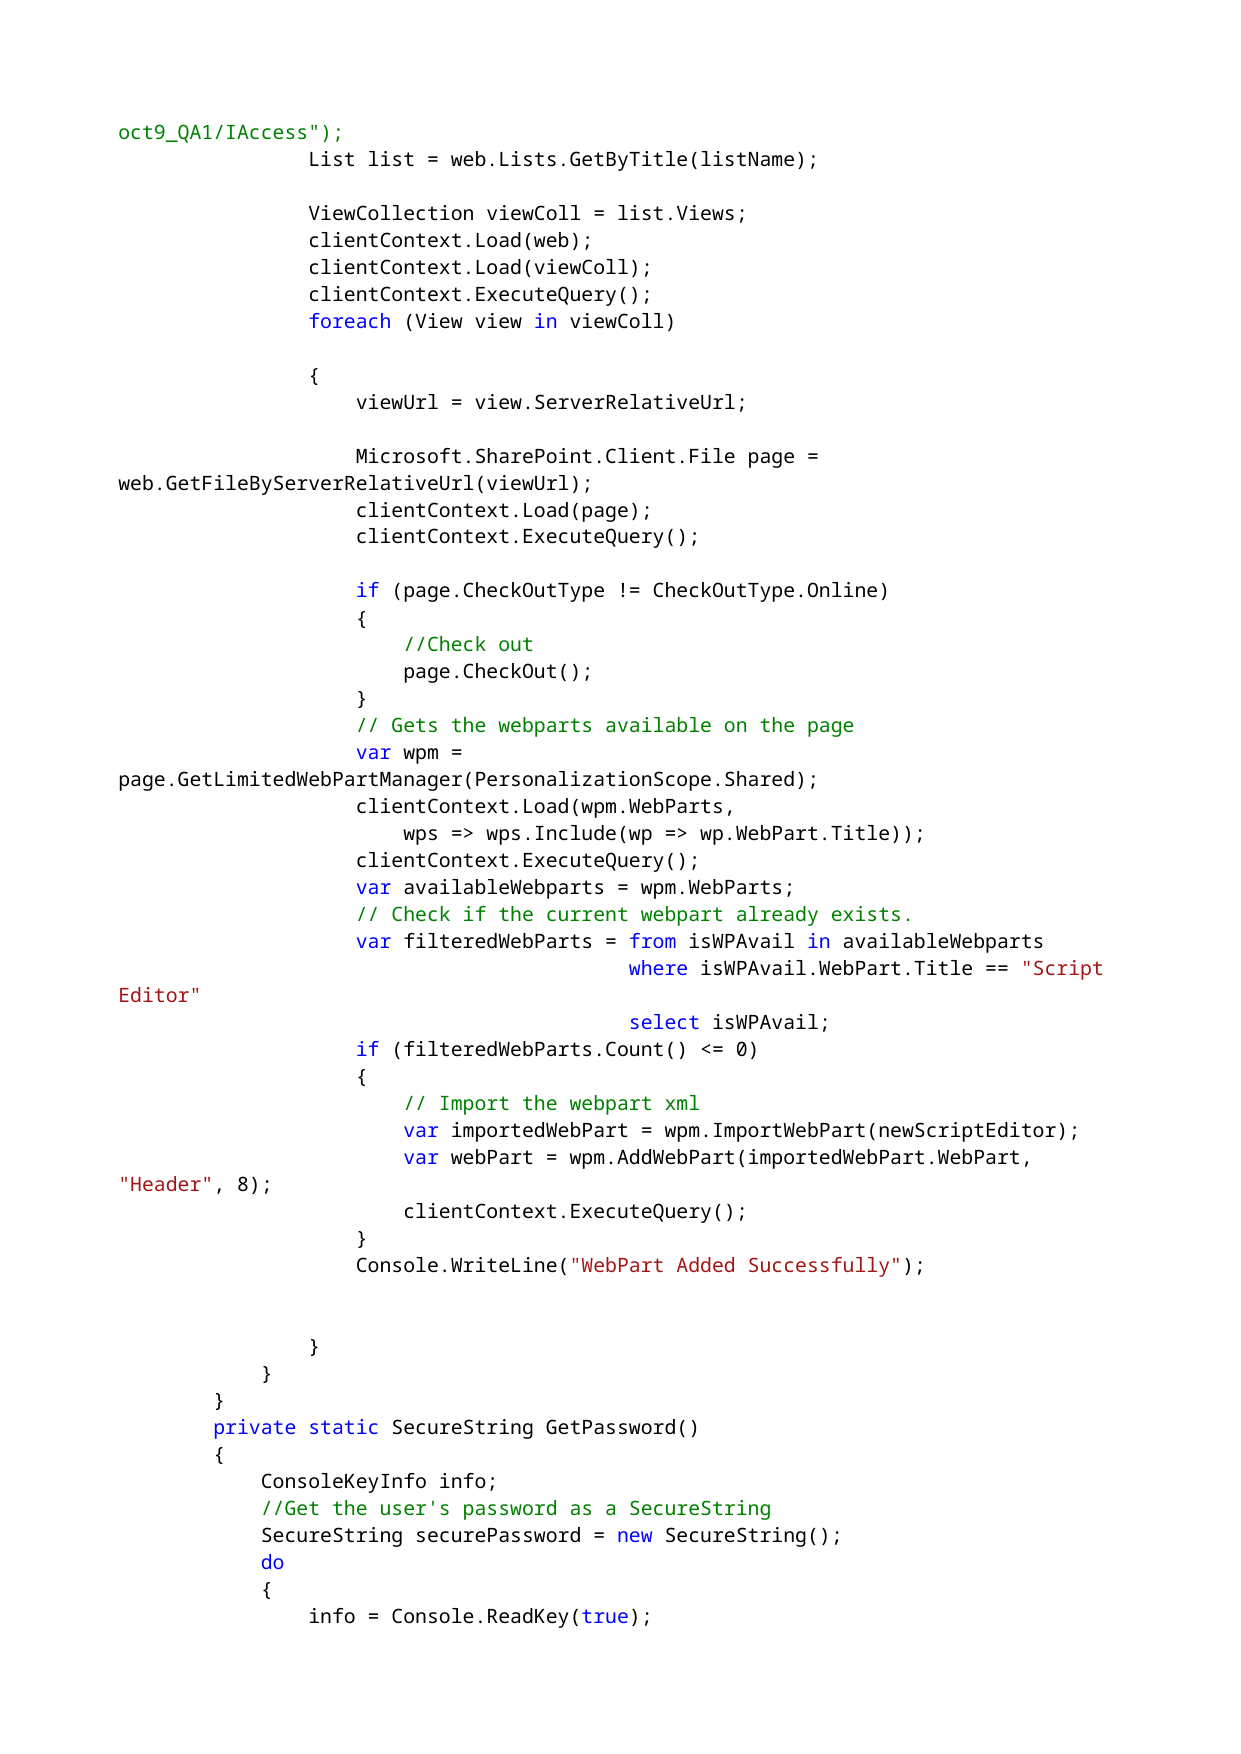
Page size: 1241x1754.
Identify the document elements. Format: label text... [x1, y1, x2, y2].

text List list = web.Lists.GetByTitle(listName); [118, 145, 1122, 172]
text SecureString securePassword = new SecureString(); [118, 1521, 1122, 1548]
text clientContext.Load(page); [118, 496, 1122, 523]
text } [118, 1386, 1122, 1413]
text clientContext.ExecuteQuery(); [118, 280, 1122, 307]
text } [118, 1332, 1122, 1359]
text { [118, 604, 1122, 631]
text viewUrl = view.ServerRelativeUrl; [118, 388, 1122, 415]
text info = Console.ReadKey(true); [118, 1602, 1122, 1629]
text var wpm = page.GetLimitedWebPartManager(PersonalizationScope.Shared); [118, 739, 1122, 793]
text foreach (View view in viewColl) [118, 307, 1122, 334]
text ViewCollection viewColl = list.Views; [118, 199, 1122, 226]
text page.CheckOut(); [118, 658, 1122, 685]
text clientContext.ExecuteQuery(); [118, 523, 1122, 550]
text var filteredWebParts = from isWPAvail in availableWebparts [118, 927, 1122, 954]
text wps => wps.Include(wp => wp.WebPart.Title)); [118, 819, 1122, 847]
text var availableWebparts = wpm.WebParts; [118, 873, 1122, 901]
text { [118, 361, 1122, 388]
text if (filteredWebParts.Count() <= 0) [118, 1035, 1122, 1062]
text // Gets the webparts available on the page [118, 712, 1122, 739]
text clientContext.ExecuteQuery(); [118, 847, 1122, 873]
text { [118, 1575, 1122, 1602]
text //Get the user's password as a SecureString [118, 1494, 1122, 1521]
text select isWPAvail; [118, 1008, 1122, 1035]
text } [118, 1224, 1122, 1251]
text private static SecureString GetPassword() [118, 1413, 1122, 1440]
text clientContext.Load(web); [118, 226, 1122, 253]
text //Check out [118, 631, 1122, 658]
text } [118, 685, 1122, 712]
text clientContext.ExecuteQuery(); [118, 1197, 1122, 1224]
text // Check if the current webpart already exists. [118, 901, 1122, 927]
text { [118, 1440, 1122, 1467]
text { [118, 1062, 1122, 1089]
text where isWPAvail.WebPart.Title == "Script Editor" [118, 954, 1122, 1008]
text if (page.CheckOutType != CheckOutType.Online) [118, 577, 1122, 604]
text oct9_QA1/IAccess"); [118, 118, 1122, 145]
text do [118, 1548, 1122, 1575]
text Console.WriteLine("WebPart Added Successfully"); [118, 1251, 1122, 1278]
text var importedWebPart = wpm.ImportWebPart(newScriptEditor); [118, 1116, 1122, 1143]
text } [118, 1359, 1122, 1386]
text // Import the webpart xml [118, 1089, 1122, 1116]
text ConsoleKeyInfo info; [118, 1467, 1122, 1494]
text Microsoft.SharePoint.Client.File page = web.GetFileByServerRelativeUrl(viewUrl); [118, 442, 1122, 496]
text clientContext.Load(viewColl); [118, 253, 1122, 280]
text clientContext.Load(wpm.WebParts, [118, 793, 1122, 819]
text var webPart = wpm.AddWebPart(importedWebPart.WebPart, "Header", 8); [118, 1143, 1122, 1197]
